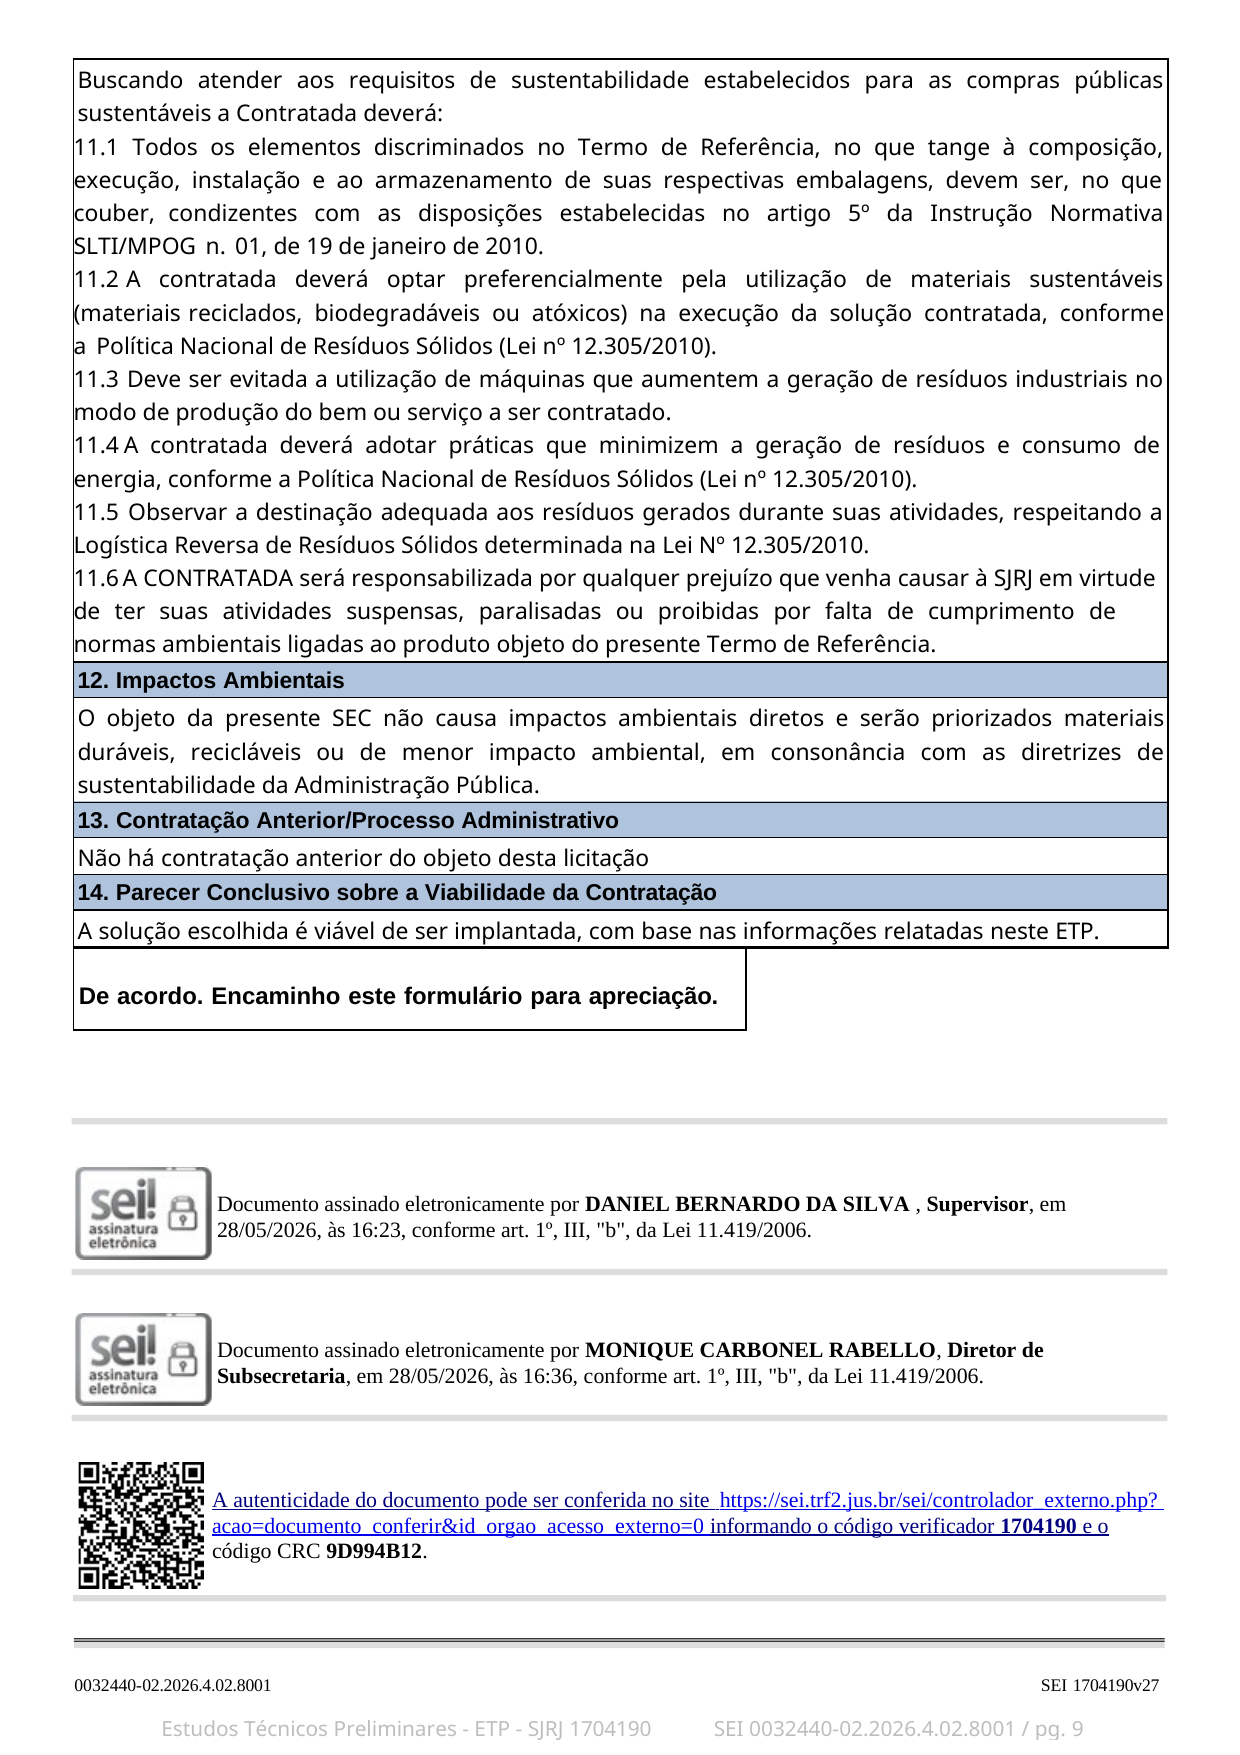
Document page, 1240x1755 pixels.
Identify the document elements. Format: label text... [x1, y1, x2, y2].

text acao=documento_conferir&id_orgao_acesso_externo=0 informando o código verificador 1704190 e o código CRC 9D994B12. [212, 1510, 1164, 1563]
text 0032440-02.2026.4.02.8001 SEI 1704190v27 [74, 1675, 1195, 1696]
table_cell 12. Impactos Ambientais [74, 663, 1167, 697]
table_cell 13. Contratação Anterior/Processo Administrativo [74, 803, 1167, 837]
table_cell 14. Parecer Conclusivo sobre a Viabilidade da Contratação [74, 875, 1167, 909]
table_cell [747, 949, 1168, 1029]
table_cell Não há contratação anterior do objeto desta licitação [74, 838, 1167, 874]
text A autenticidade do documento pode ser conferida no site https://sei.trf2.jus.br/sei/controlador_externo.php? [212, 1487, 1164, 1509]
text Documento assinado eletronicamente por DANIEL BERNARDO DA SILVA , Supervisor, em 28/05/2026, às 16:23, conforme art. 1º, III, "b", da Lei 11.419/2006. [217, 1191, 1098, 1242]
table_cell De acordo. Encaminho este formulário para apreciação. [74, 949, 745, 1029]
text Documento assinado eletronicamente por MONIQUE CARBONEL RABELLO, Diretor de Subsecretaria, em 28/05/2026, às 16:36, conforme art. 1º, III, "b", da Lei 11.419/2006. [217, 1337, 1098, 1388]
table_header Buscando atender aos requisitos de sustentabilidade estabelecidos para as compras públicas sustentáveis a Contratada deverá: Todos os elementos discriminados no Termo de Referência, no que tange à composição, execução, instalação e ao armazenamento de suas respectivas embalagens, devem ser, no que couber, condizentes com as disposições estabelecidas no artigo 5º da Instrução Normativa SLTI/MPOG n. 01, de 19 de janeiro de 2010. A contratada deverá optar preferencialmente pela utilização de materiais sustentáveis (materiais reciclados, biodegradáveis ou atóxicos) na execução da solução contratada, conforme a Política Nacional de Resíduos Sólidos (Lei nº 12.305/2010). Deve ser evitada a utilização de máquinas que aumentem a geração de resíduos industriais no modo de produção do bem ou serviço a ser contratado. A contratada deverá adotar práticas que minimizem a geração de resíduos e consumo de energia, conforme a Política Nacional de Resíduos Sólidos (Lei nº 12.305/2010). Observar a destinação adequada aos resíduos gerados durante suas atividades, respeitando a Logística Reversa de Resíduos Sólidos determinada na Lei Nº 12.305/2010. A CONTRATADA será responsabilizada por qualquer prejuízo que venha causar à SJRJ em virtude de ter suas atividades suspensas, paralisadas ou proibidas por falta de cumprimento de normas ambientais ligadas ao produto objeto do presente Termo de Referência. [74, 60, 1167, 661]
table_cell O objeto da presente SEC não causa impactos ambientais diretos e serão priorizados materiais duráveis, recicláveis ou de menor impacto ambiental, em consonância com as diretrizes de sustentabilidade da Administração Pública. [74, 698, 1167, 801]
table_cell A solução escolhida é viável de ser implantada, com base nas informações relatadas neste ETP. [74, 911, 1167, 946]
